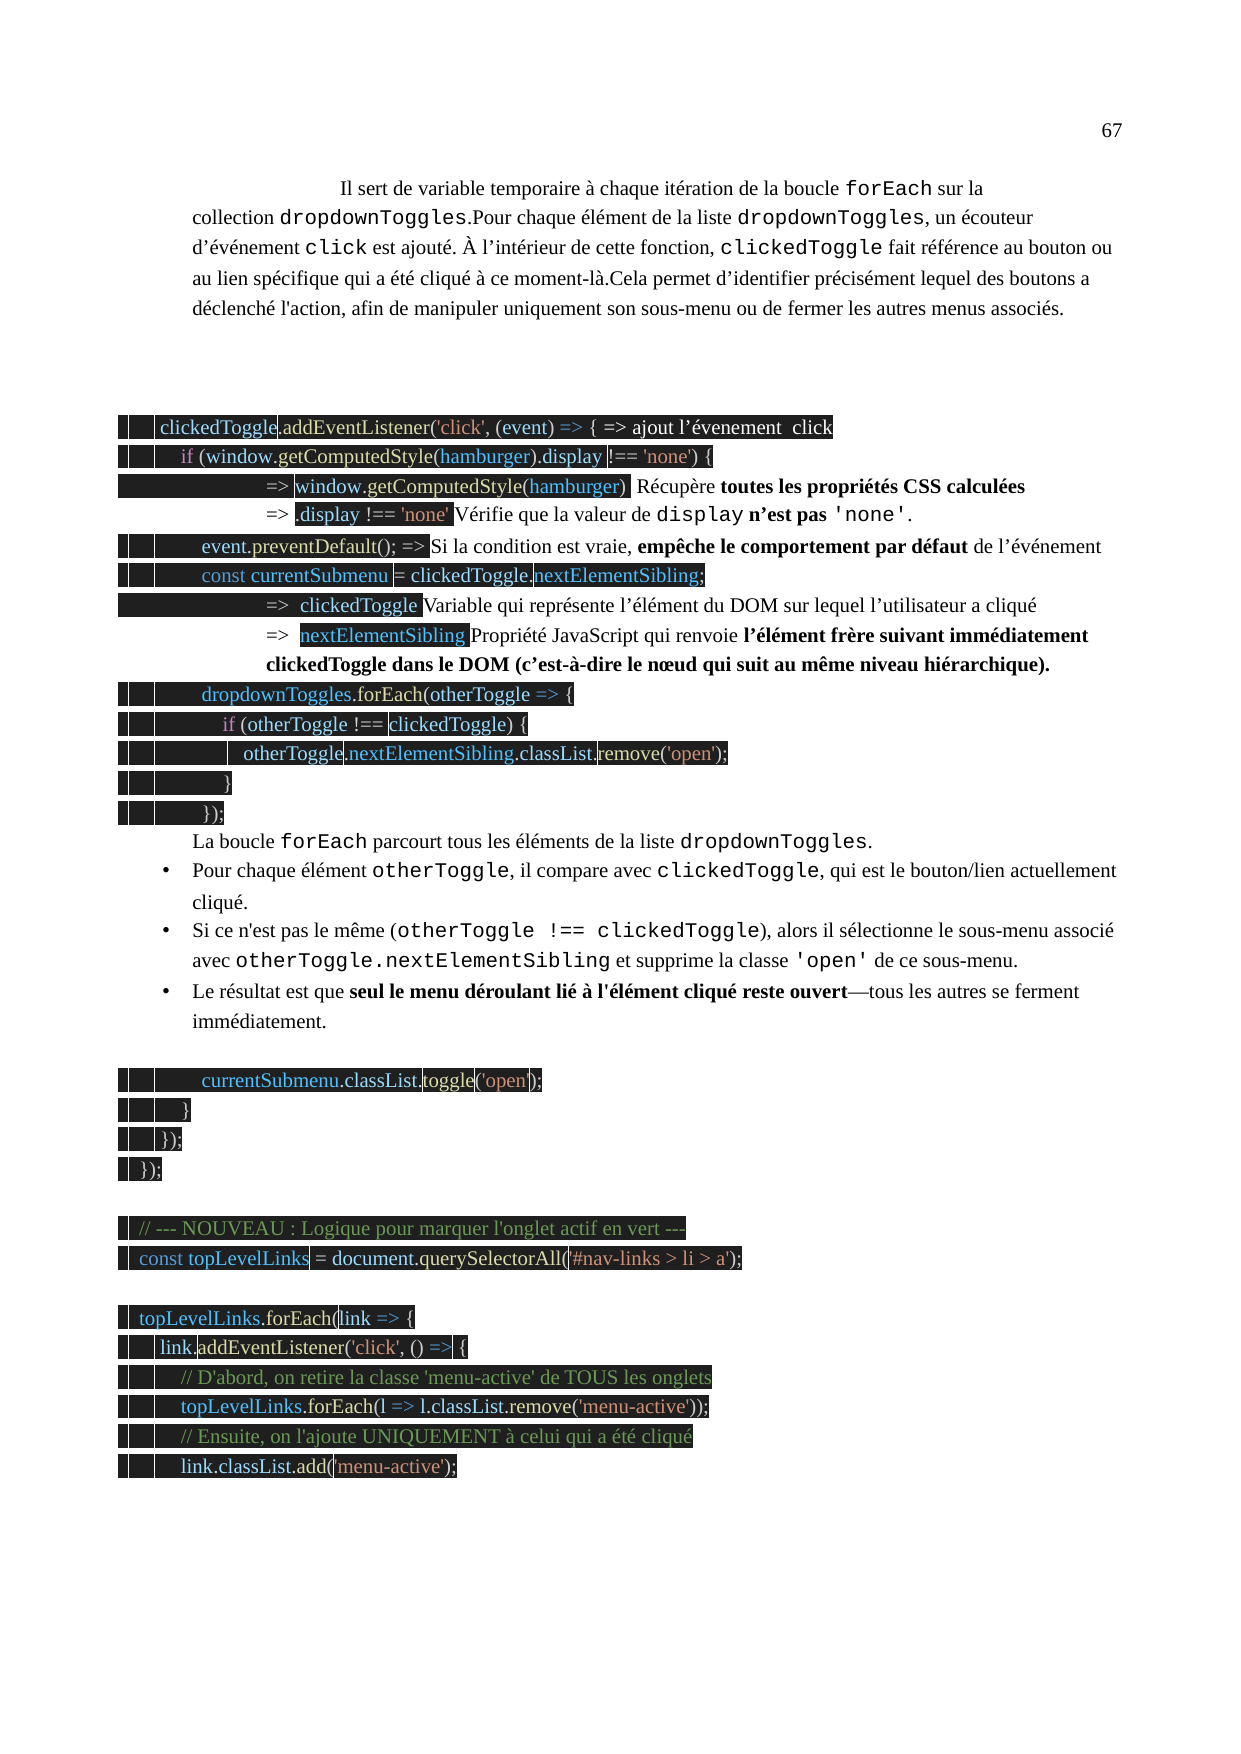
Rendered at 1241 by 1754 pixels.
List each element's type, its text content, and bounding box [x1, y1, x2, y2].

text // --- NOUVEAU : Logique pour marquer l'onglet actif en vert --- [118, 1211, 1122, 1240]
text if (window.getComputedStyle(hamburger).display !== 'none') { [118, 439, 1122, 468]
text => .display !== 'none' Vérifie que la valeur de display n’est pas 'none'. [118, 498, 1122, 528]
list Si ce n'est pas le même (otherToggle !== clickedToggle), alors il sélectionne le sous-menu associé avec otherToggle.nextElementSibling et supprime la classe 'open' de ce sous-menu. [162, 914, 1122, 973]
text otherToggle.nextElementSibling.classList.remove('open'); [118, 736, 1122, 765]
list Pour chaque élément otherToggle, il compare avec clickedToggle, qui est le bouton/lien actuellement cliqué. [162, 854, 1122, 914]
text => window.getComputedStyle(hamburger) Récupère toutes les propriétés CSS calculées [118, 468, 1122, 498]
text link.classList.add('menu-active'); [118, 1448, 1122, 1478]
text }); [118, 795, 1122, 825]
text } [118, 1092, 1122, 1122]
text link.addEventListener('click', () => { [118, 1329, 1122, 1359]
text if (otherToggle !== clickedToggle) { [118, 706, 1122, 736]
text }); [118, 1151, 1122, 1181]
text topLevelLinks.forEach(l => l.classList.remove('menu-active')); [118, 1389, 1122, 1418]
text Il sert de variable temporaire à chaque itération de la boucle forEach sur la collection dropdownToggles.Pour chaque élément de la liste dropdownToggles, un écouteur d’événement click est ajouté. À l’intérieur de cette fonction, clickedToggle fait référence au bouton ou au lien spécifique qui a été cliqué à ce moment-là.Cela permet d’identifier précisément lequel des boutons a déclenché l'action, afin de manipuler uniquement son sous-menu ou de fermer les autres menus associés. [118, 172, 1122, 320]
text // Ensuite, on l'ajoute UNIQUEMENT à celui qui a été cliqué [118, 1418, 1122, 1448]
text currentSubmenu.classList.toggle('open'); [118, 1062, 1122, 1092]
text // D'abord, on retire la classe 'menu-active' de TOUS les onglets [118, 1359, 1122, 1389]
text event.preventDefault(); => Si la condition est vraie, empêche le comportement par défaut de l’événement [118, 528, 1122, 558]
text clickedToggle.addEventListener('click', (event) => { => ajout l’évenement click [118, 409, 1122, 439]
list Le résultat est que seul le menu déroulant lié à l'élément cliqué reste ouvert—tous les autres se ferment immédiatement. [162, 973, 1122, 1033]
text => clickedToggle Variable qui représente l’élément du DOM sur lequel l’utilisateur a cliqué [118, 587, 1122, 617]
text }); [118, 1122, 1122, 1151]
text topLevelLinks.forEach(link => { [118, 1300, 1122, 1329]
text const topLevelLinks = document.querySelectorAll('#nav-links > li > a'); [118, 1240, 1122, 1270]
text } [118, 765, 1122, 795]
text dropdownToggles.forEach(otherToggle => { [118, 676, 1122, 706]
text La boucle forEach parcourt tous les éléments de la liste dropdownToggles. [118, 825, 1122, 854]
text const currentSubmenu = clickedToggle.nextElementSibling; [118, 558, 1122, 587]
text => nextElementSibling Propriété JavaScript qui renvoie l’élément frère suivant immédiatement clickedToggle dans le DOM (c’est-à-dire le nœud qui suit au même niveau hiérarchique). [118, 617, 1122, 676]
